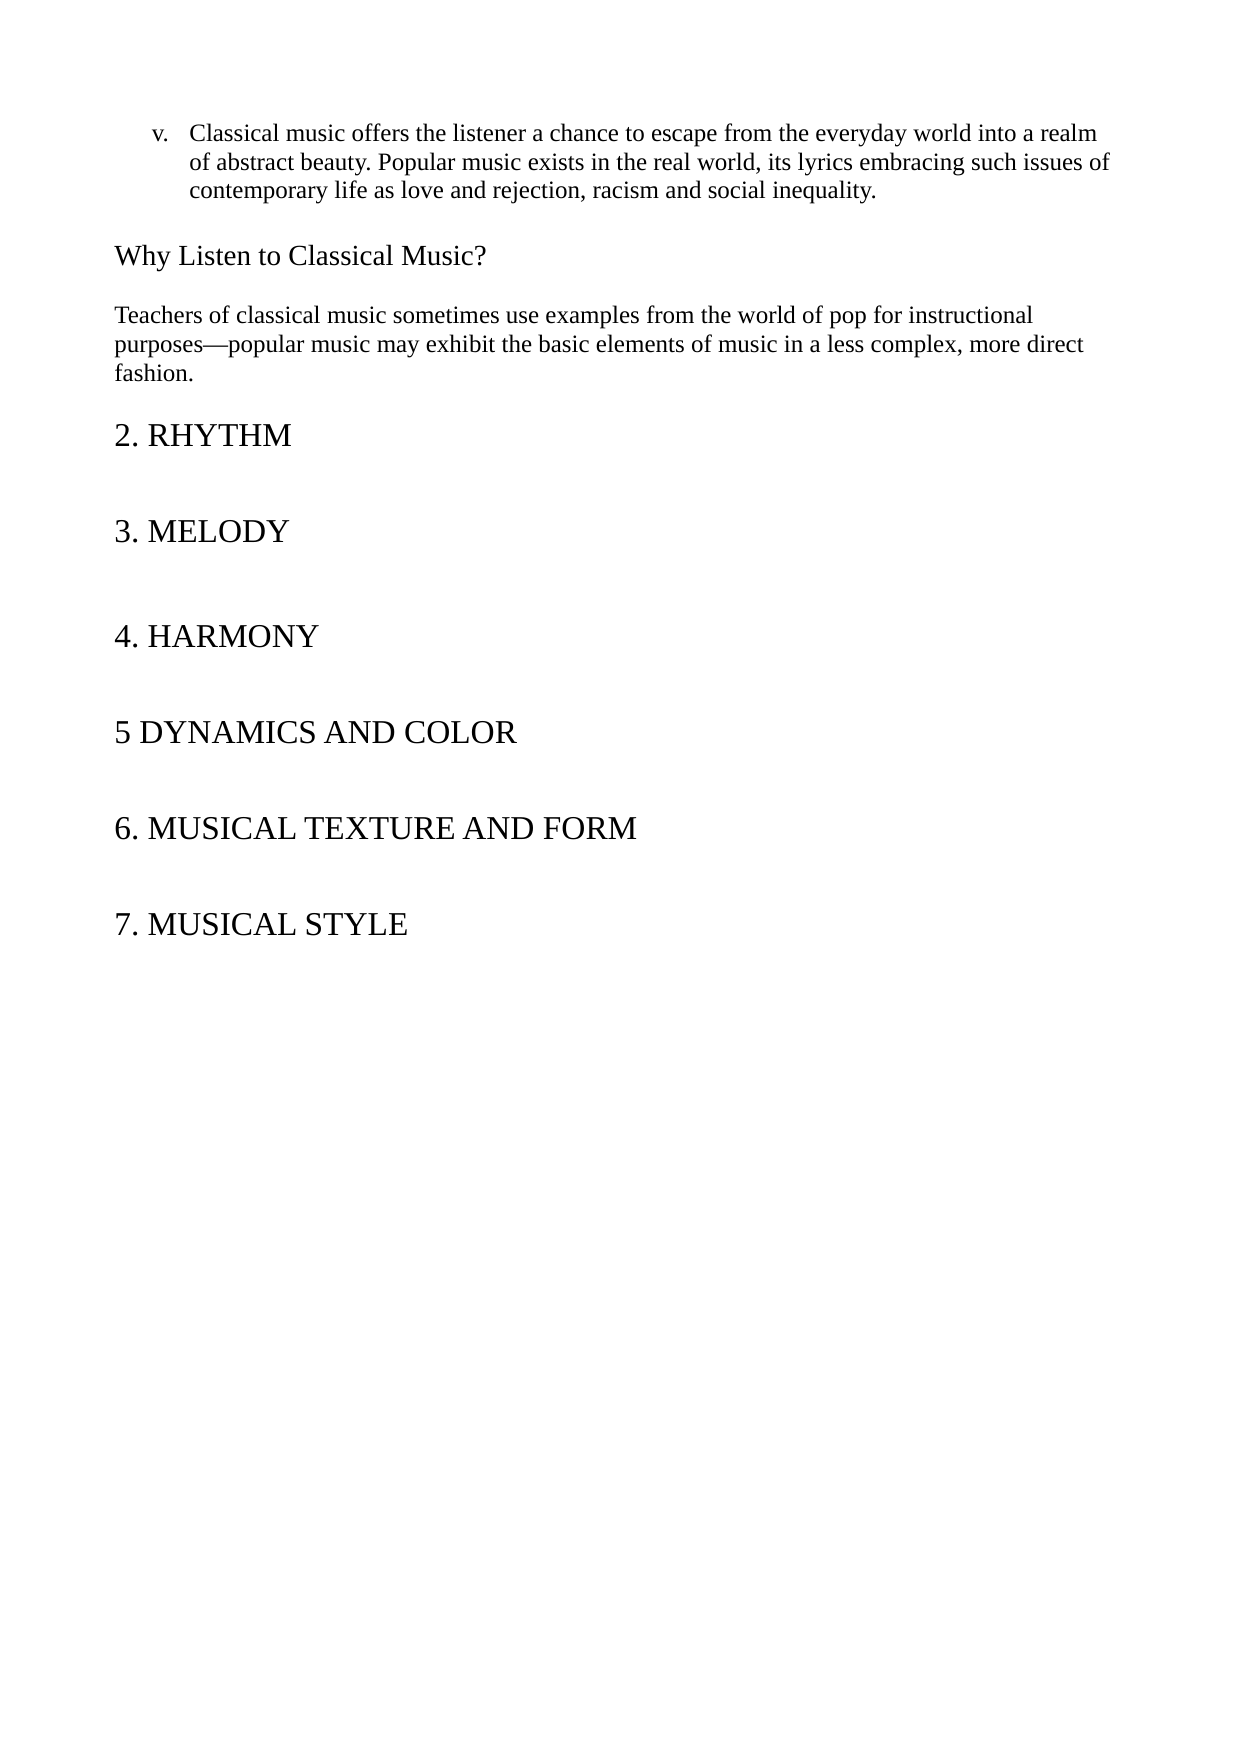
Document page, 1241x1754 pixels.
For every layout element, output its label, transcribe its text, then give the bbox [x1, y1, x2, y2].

text 6. MUSICAL TEXTURE AND FORM [114, 808, 1123, 846]
text 7. MUSICAL STYLE [114, 904, 1123, 942]
text 5 DYNAMICS AND COLOR [114, 712, 1123, 751]
text Teachers of classical music sometimes use examples from the world of pop for instructional purposes—popular music may exhibit the basic elements of music in a less complex, more direct fashion. [114, 300, 1123, 386]
text Why Listen to Classical Music? [114, 238, 1123, 271]
text 2. RHYTHM [114, 415, 1123, 453]
text 3. MELODY [114, 511, 1123, 549]
text 4. HARMONY [114, 616, 1123, 655]
list Classical music offers the listener a chance to escape from the everyday world into a realm of abstract beauty. Popular music exists in the real world, its lyrics embracing such issues of contemporary life as love and rejection, racism and social inequality. [152, 118, 1123, 204]
